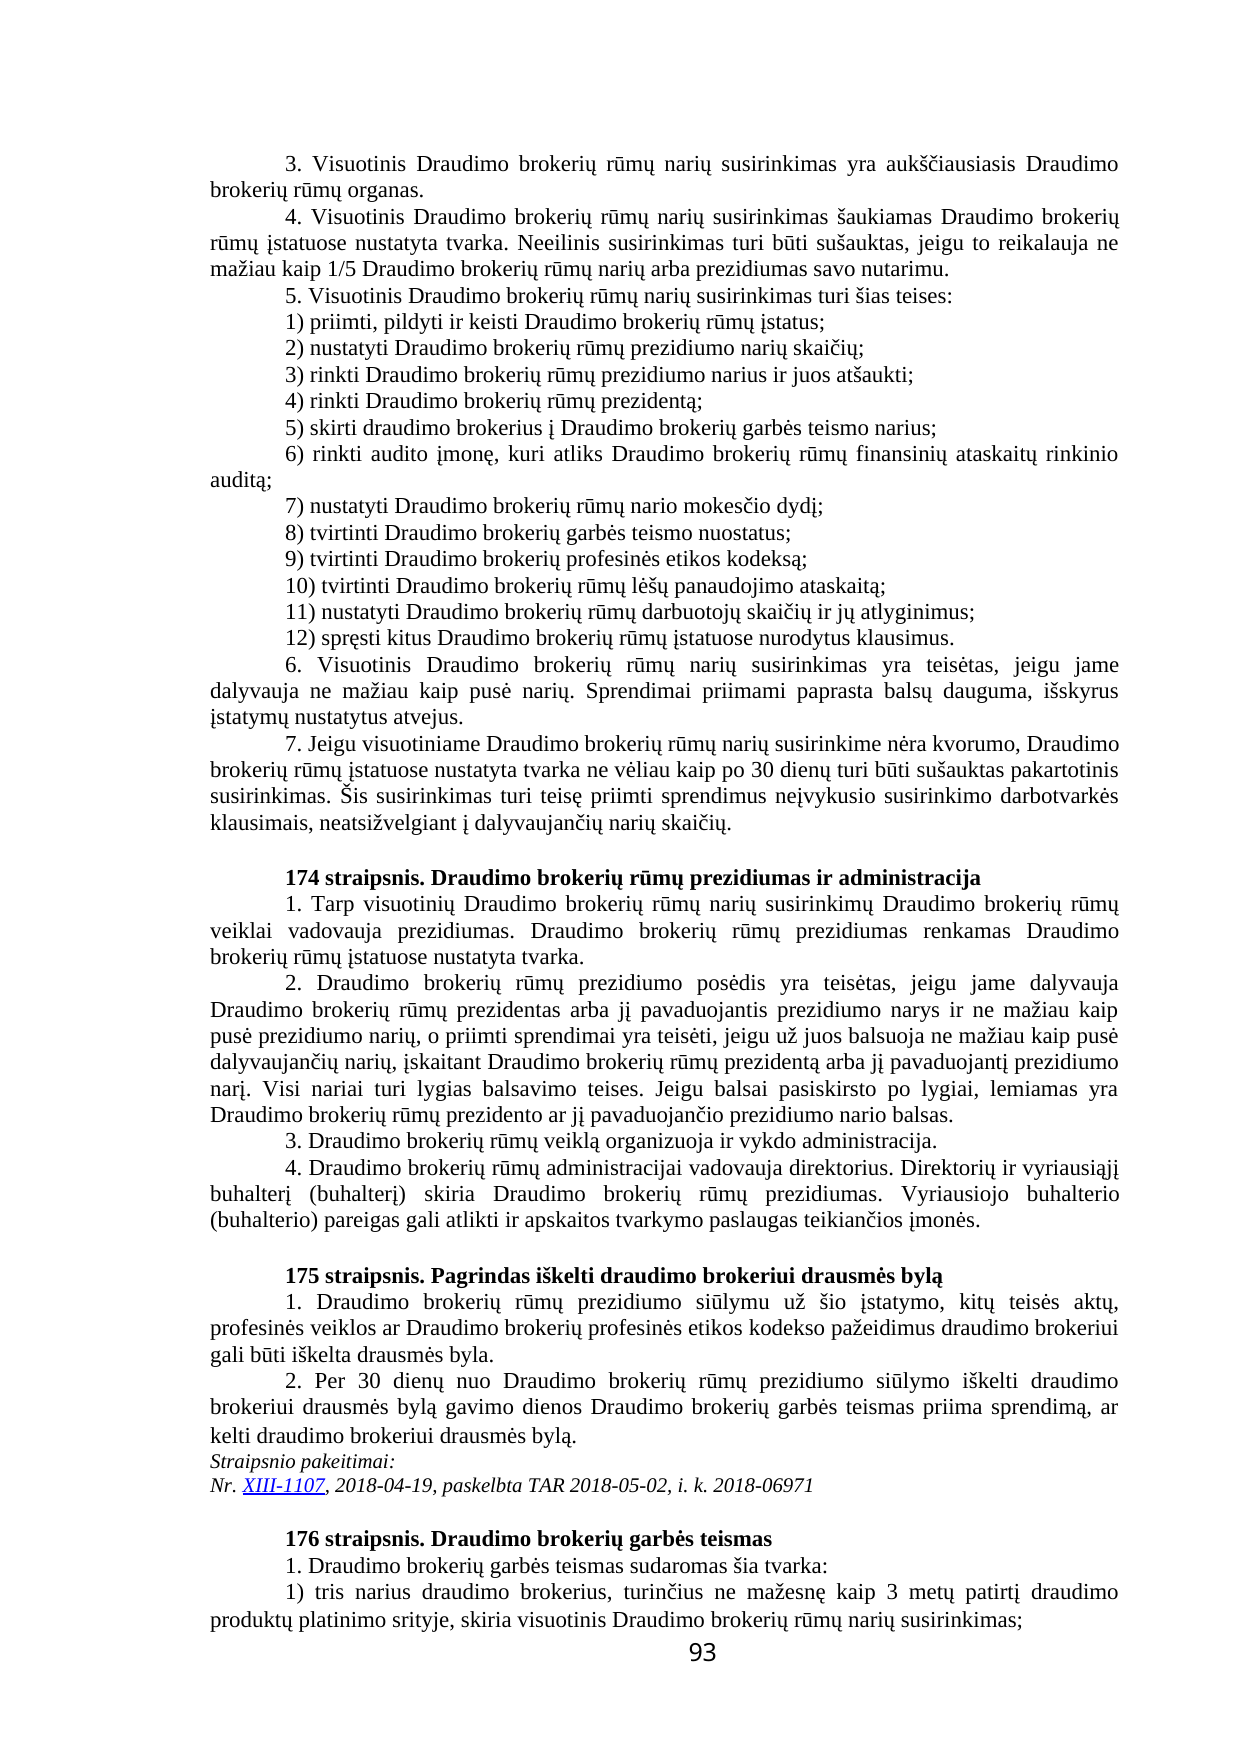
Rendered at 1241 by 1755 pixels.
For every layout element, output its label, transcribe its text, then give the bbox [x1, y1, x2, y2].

text 10) tvirtinti Draudimo brokerių rūmų lėšų panaudojimo ataskaitą; [210, 572, 1120, 598]
text 6) rinkti audito įmonę, kuri atliks Draudimo brokerių rūmų finansinių ataskaitų rinkinio auditą; [210, 440, 1120, 493]
text 9) tvirtinti Draudimo brokerių profesinės etikos kodeksą; [210, 545, 1120, 572]
text 1. Tarp visuotinių Draudimo brokerių rūmų narių susirinkimų Draudimo brokerių rūmų veiklai vadovauja prezidiumas. Draudimo brokerių rūmų prezidiumas renkamas Draudimo brokerių rūmų įstatuose nustatyta tvarka. [210, 890, 1120, 969]
text 2. Per 30 dienų nuo Draudimo brokerių rūmų prezidiumo siūlymo iškelti draudimo brokeriui drausmės bylą gavimo dienos Draudimo brokerių garbės teismas priima sprendimą, ar kelti draudimo brokeriui drausmės bylą. [210, 1367, 1120, 1448]
text 1) tris narius draudimo brokerius, turinčius ne mažesnę kaip 3 metų patirtį draudimo produktų platinimo srityje, skiria visuotinis Draudimo brokerių rūmų narių susirinkimas; [210, 1578, 1120, 1633]
text 3. Visuotinis Draudimo brokerių rūmų narių susirinkimas yra aukščiausiasis Draudimo brokerių rūmų organas. [210, 150, 1120, 203]
text 4. Draudimo brokerių rūmų administracijai vadovauja direktorius. Direktorių ir vyriausiąjį buhalterį (buhalterį) skiria Draudimo brokerių rūmų prezidiumas. Vyriausiojo buhalterio (buhalterio) pareigas gali atlikti ir apskaitos tvarkymo paslaugas teikiančios įmonės. [210, 1154, 1120, 1233]
text 2. Draudimo brokerių rūmų prezidiumo posėdis yra teisėtas, jeigu jame dalyvauja Draudimo brokerių rūmų prezidentas arba jį pavaduojantis prezidiumo narys ir ne mažiau kaip pusė prezidiumo narių, o priimti sprendimai yra teisėti, jeigu už juos balsuoja ne mažiau kaip pusė dalyvaujančių narių, įskaitant Draudimo brokerių rūmų prezidentą arba jį pavaduojantį prezidiumo narį. Visi nariai turi lygias balsavimo teises. Jeigu balsai pasiskirsto po lygiai, lemiamas yra Draudimo brokerių rūmų prezidento ar jį pavaduojančio prezidiumo nario balsas. [210, 969, 1120, 1127]
text 8) tvirtinti Draudimo brokerių garbės teismo nuostatus; [210, 519, 1120, 545]
text 2) nustatyti Draudimo brokerių rūmų prezidiumo narių skaičių; [210, 334, 1120, 361]
text 5) skirti draudimo brokerius į Draudimo brokerių garbės teismo narius; [210, 413, 1120, 440]
text 174 straipsnis. Draudimo brokerių rūmų prezidiumas ir administracija [210, 864, 1120, 890]
text 7) nustatyti Draudimo brokerių rūmų nario mokesčio dydį; [210, 493, 1120, 519]
text 11) nustatyti Draudimo brokerių rūmų darbuotojų skaičių ir jų atlyginimus; [210, 598, 1120, 624]
text 12) spręsti kitus Draudimo brokerių rūmų įstatuose nurodytus klausimus. [210, 624, 1120, 651]
text Nr. XIII-1107, 2018-04-19, paskelbta TAR 2018-05-02, i. k. 2018-06971 [210, 1473, 1120, 1497]
text 1. Draudimo brokerių garbės teismas sudaromas šia tvarka: [210, 1552, 1120, 1578]
text 4) rinkti Draudimo brokerių rūmų prezidentą; [210, 387, 1120, 413]
text 4. Visuotinis Draudimo brokerių rūmų narių susirinkimas šaukiamas Draudimo brokerių rūmų įstatuose nustatyta tvarka. Neeilinis susirinkimas turi būti sušauktas, jeigu to reikalauja ne mažiau kaip 1/5 Draudimo brokerių rūmų narių arba prezidiumas savo nutarimu. [210, 203, 1120, 282]
text Straipsnio pakeitimai: [210, 1448, 1120, 1473]
text 5. Visuotinis Draudimo brokerių rūmų narių susirinkimas turi šias teises: [210, 282, 1120, 308]
text 1) priimti, pildyti ir keisti Draudimo brokerių rūmų įstatus; [210, 308, 1120, 334]
text 1. Draudimo brokerių rūmų prezidiumo siūlymu už šio įstatymo, kitų teisės aktų, profesinės veiklos ar Draudimo brokerių profesinės etikos kodekso pažeidimus draudimo brokeriui gali būti iškelta drausmės byla. [210, 1288, 1120, 1367]
text 175 straipsnis. Pagrindas iškelti draudimo brokeriui drausmės bylą [210, 1262, 1120, 1288]
text 176 straipsnis. Draudimo brokerių garbės teismas [210, 1525, 1120, 1552]
text 7. Jeigu visuotiniame Draudimo brokerių rūmų narių susirinkime nėra kvorumo, Draudimo brokerių rūmų įstatuose nustatyta tvarka ne vėliau kaip po 30 dienų turi būti sušauktas pakartotinis susirinkimas. Šis susirinkimas turi teisę priimti sprendimus neįvykusio susirinkimo darbotvarkės klausimais, neatsižvelgiant į dalyvaujančių narių skaičių. [210, 730, 1120, 835]
text 6. Visuotinis Draudimo brokerių rūmų narių susirinkimas yra teisėtas, jeigu jame dalyvauja ne mažiau kaip pusė narių. Sprendimai priimami paprasta balsų dauguma, išskyrus įstatymų nustatytus atvejus. [210, 651, 1120, 730]
text 3. Draudimo brokerių rūmų veiklą organizuoja ir vykdo administracija. [210, 1127, 1120, 1154]
text 3) rinkti Draudimo brokerių rūmų prezidiumo narius ir juos atšaukti; [210, 361, 1120, 387]
